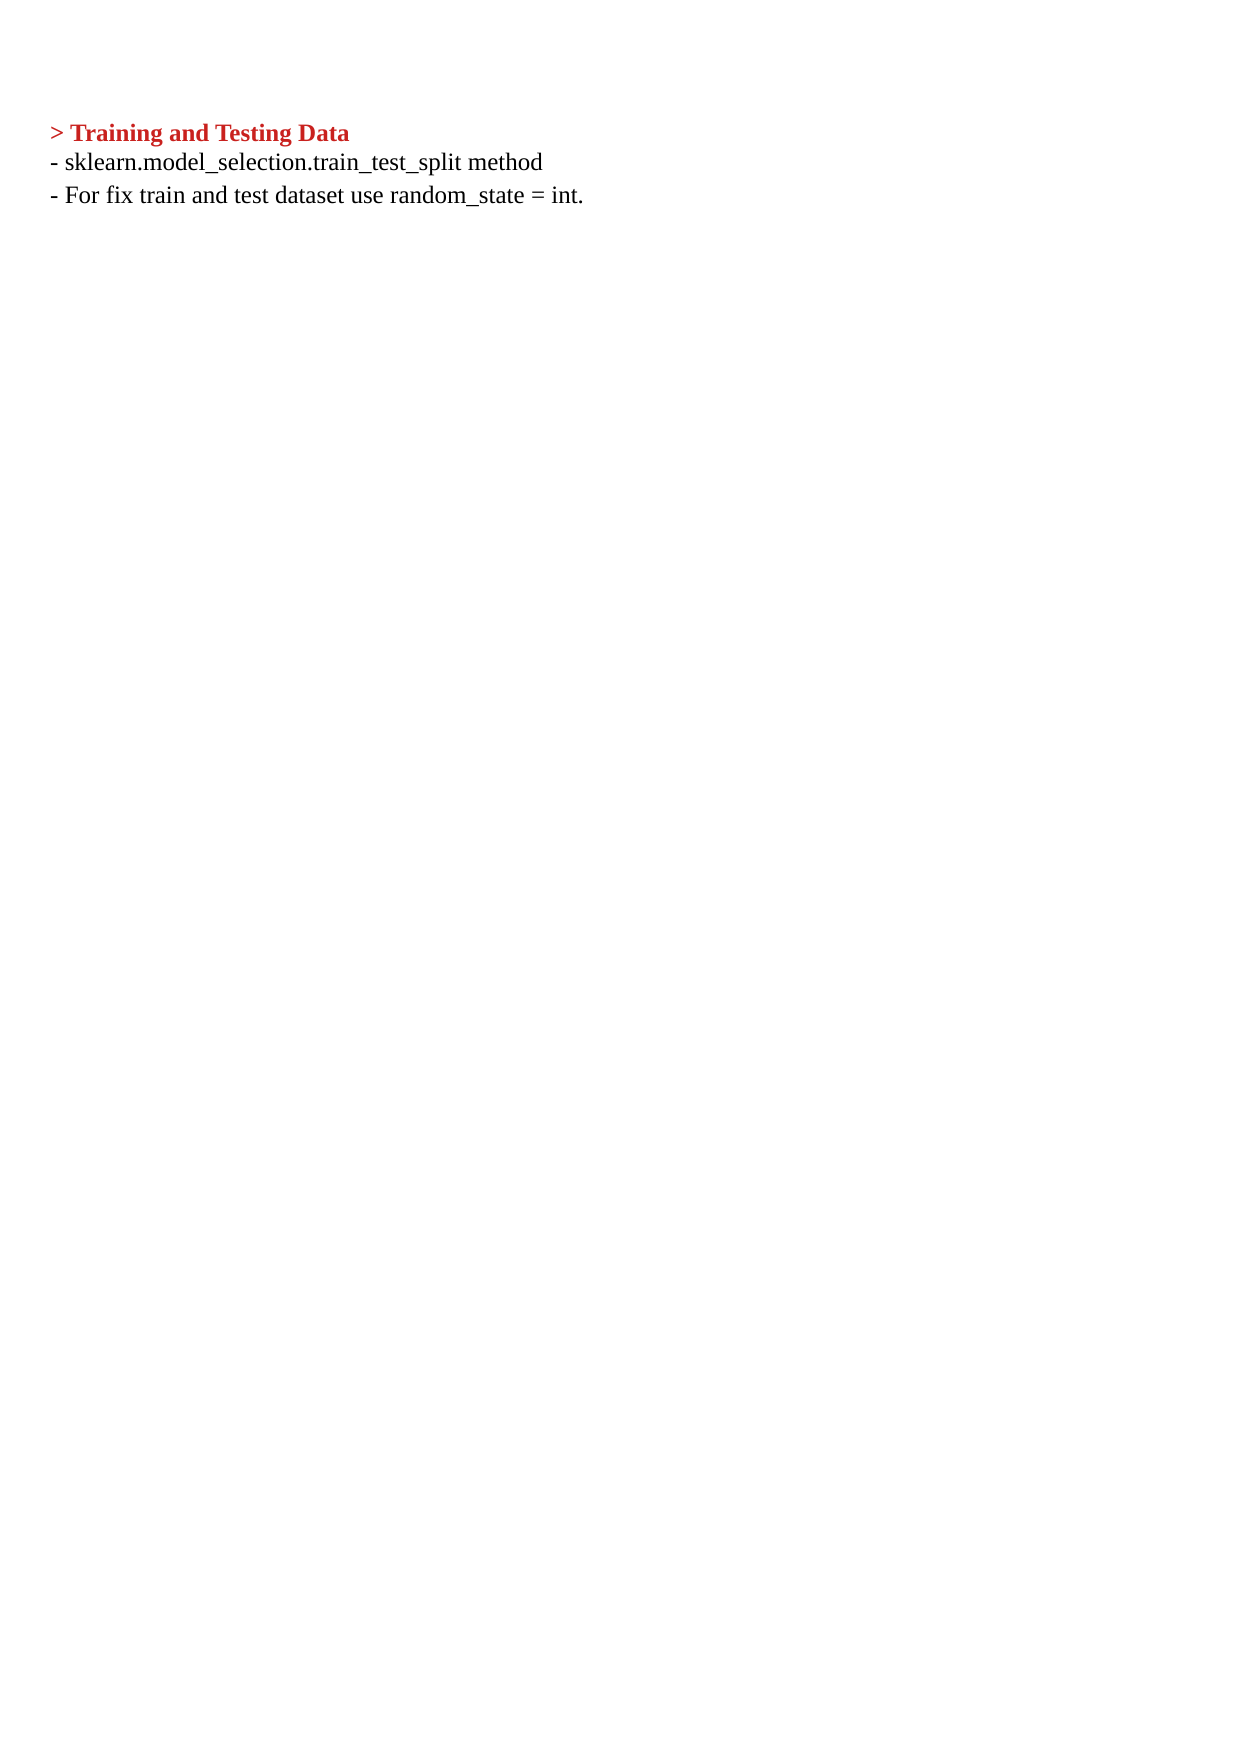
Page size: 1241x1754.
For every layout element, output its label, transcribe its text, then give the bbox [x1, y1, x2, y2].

text - sklearn.model_selection.train_test_split method [50, 147, 1184, 176]
text - For fix train and test dataset use random_state = int. [50, 180, 1184, 209]
subtitle > Training and Testing Data [50, 118, 1184, 147]
